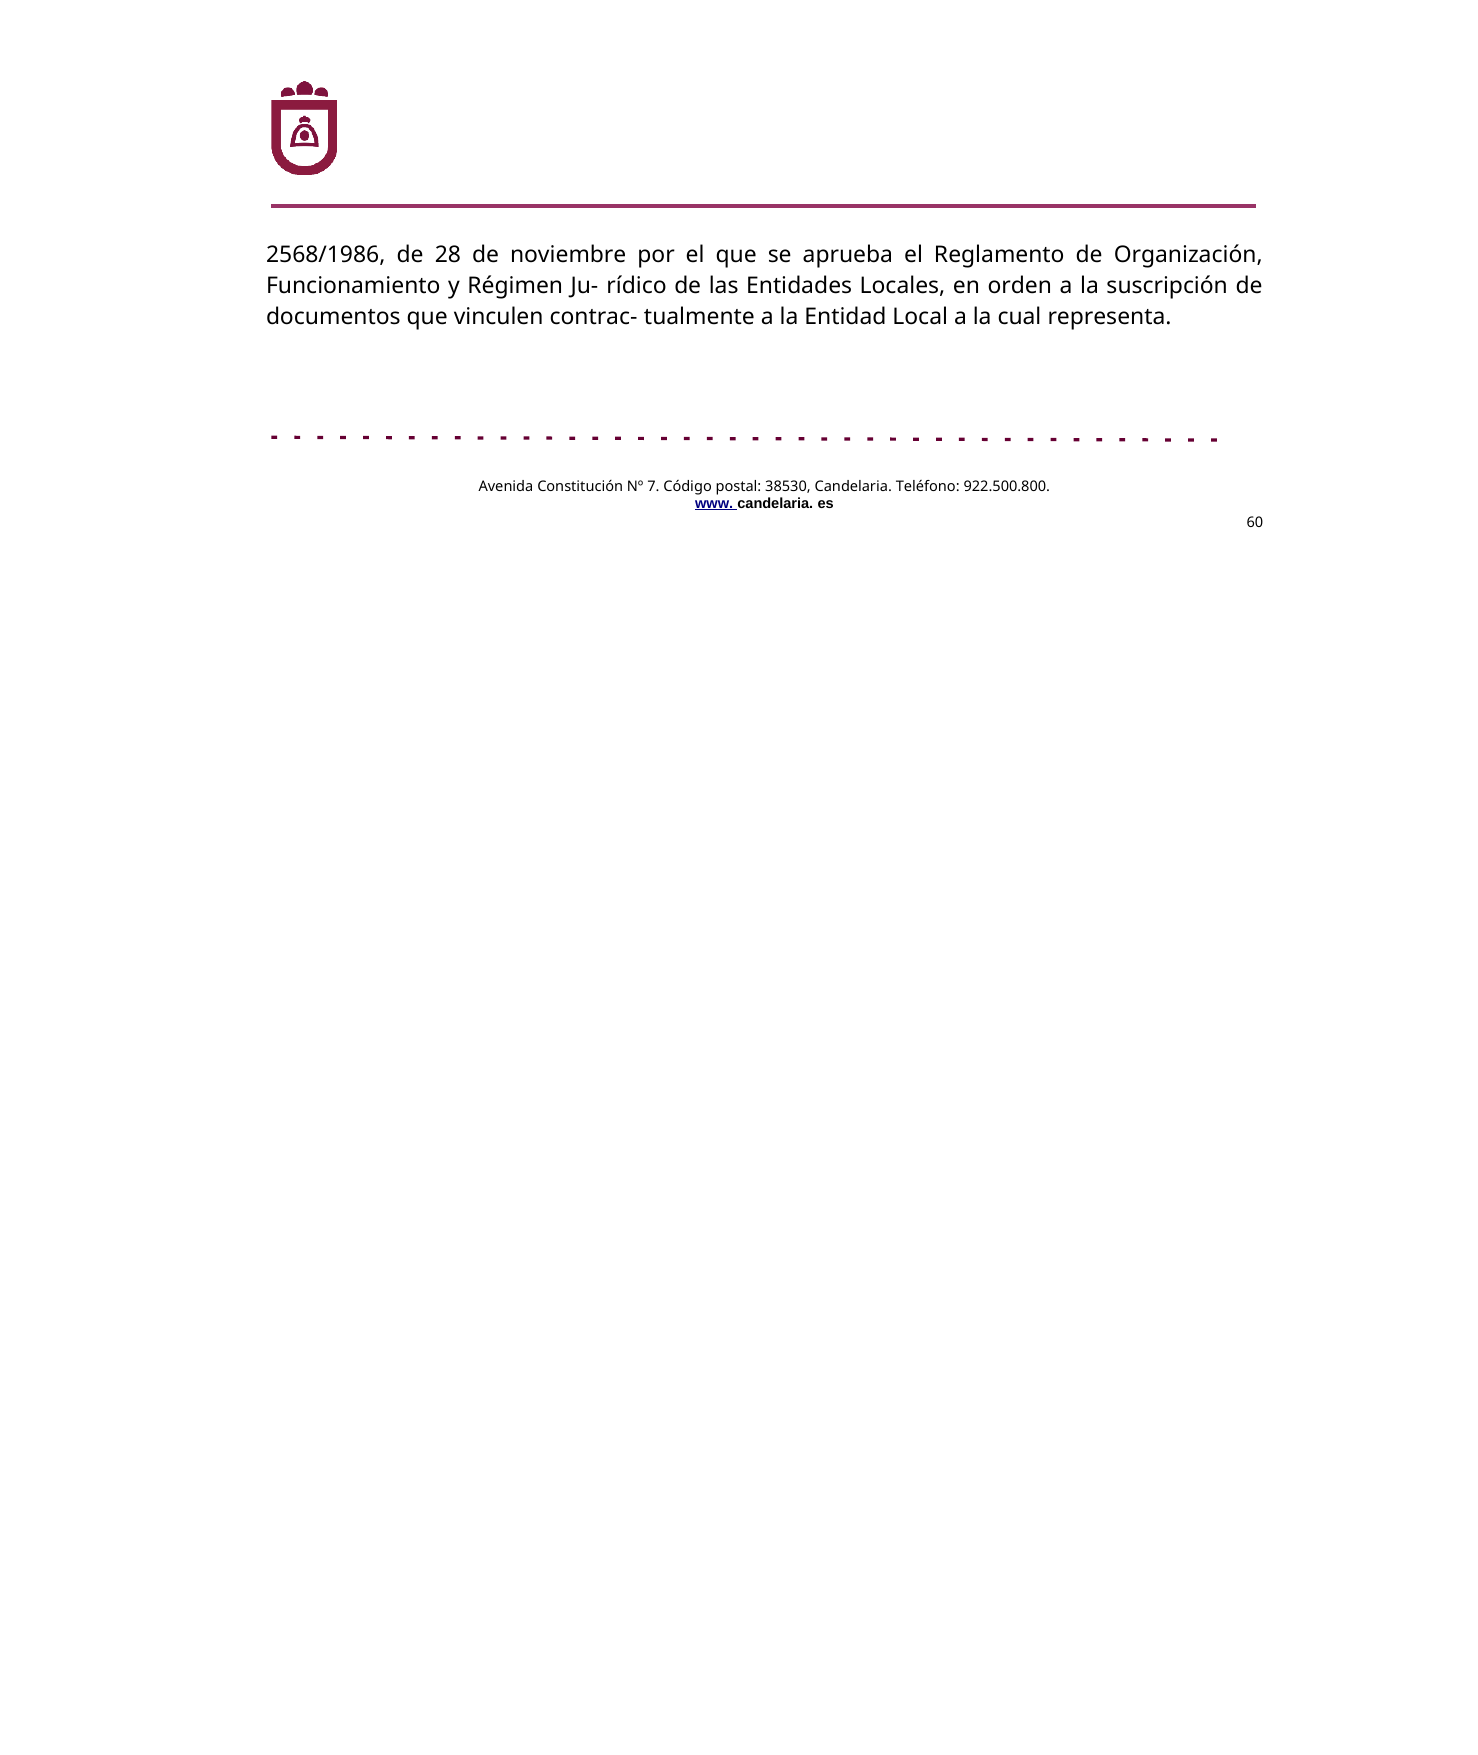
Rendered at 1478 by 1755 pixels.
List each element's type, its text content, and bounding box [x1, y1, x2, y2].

text 2568/1986, de 28 de noviembre por el que se aprueba el Reglamento de Organización, Funcionamiento y Régimen Ju- rídico de las Entidades Locales, en orden a la suscripción de documentos que vinculen contrac- tualmente a la Entidad Local a la cual representa. [266, 238, 1264, 332]
text Avenida Constitución Nº 7. Código postal: 38530, Candelaria. Teléfono: 922.500.800. [409, 478, 1120, 495]
text www. candelaria. es [409, 495, 1120, 511]
text 60 [210, 512, 1263, 532]
